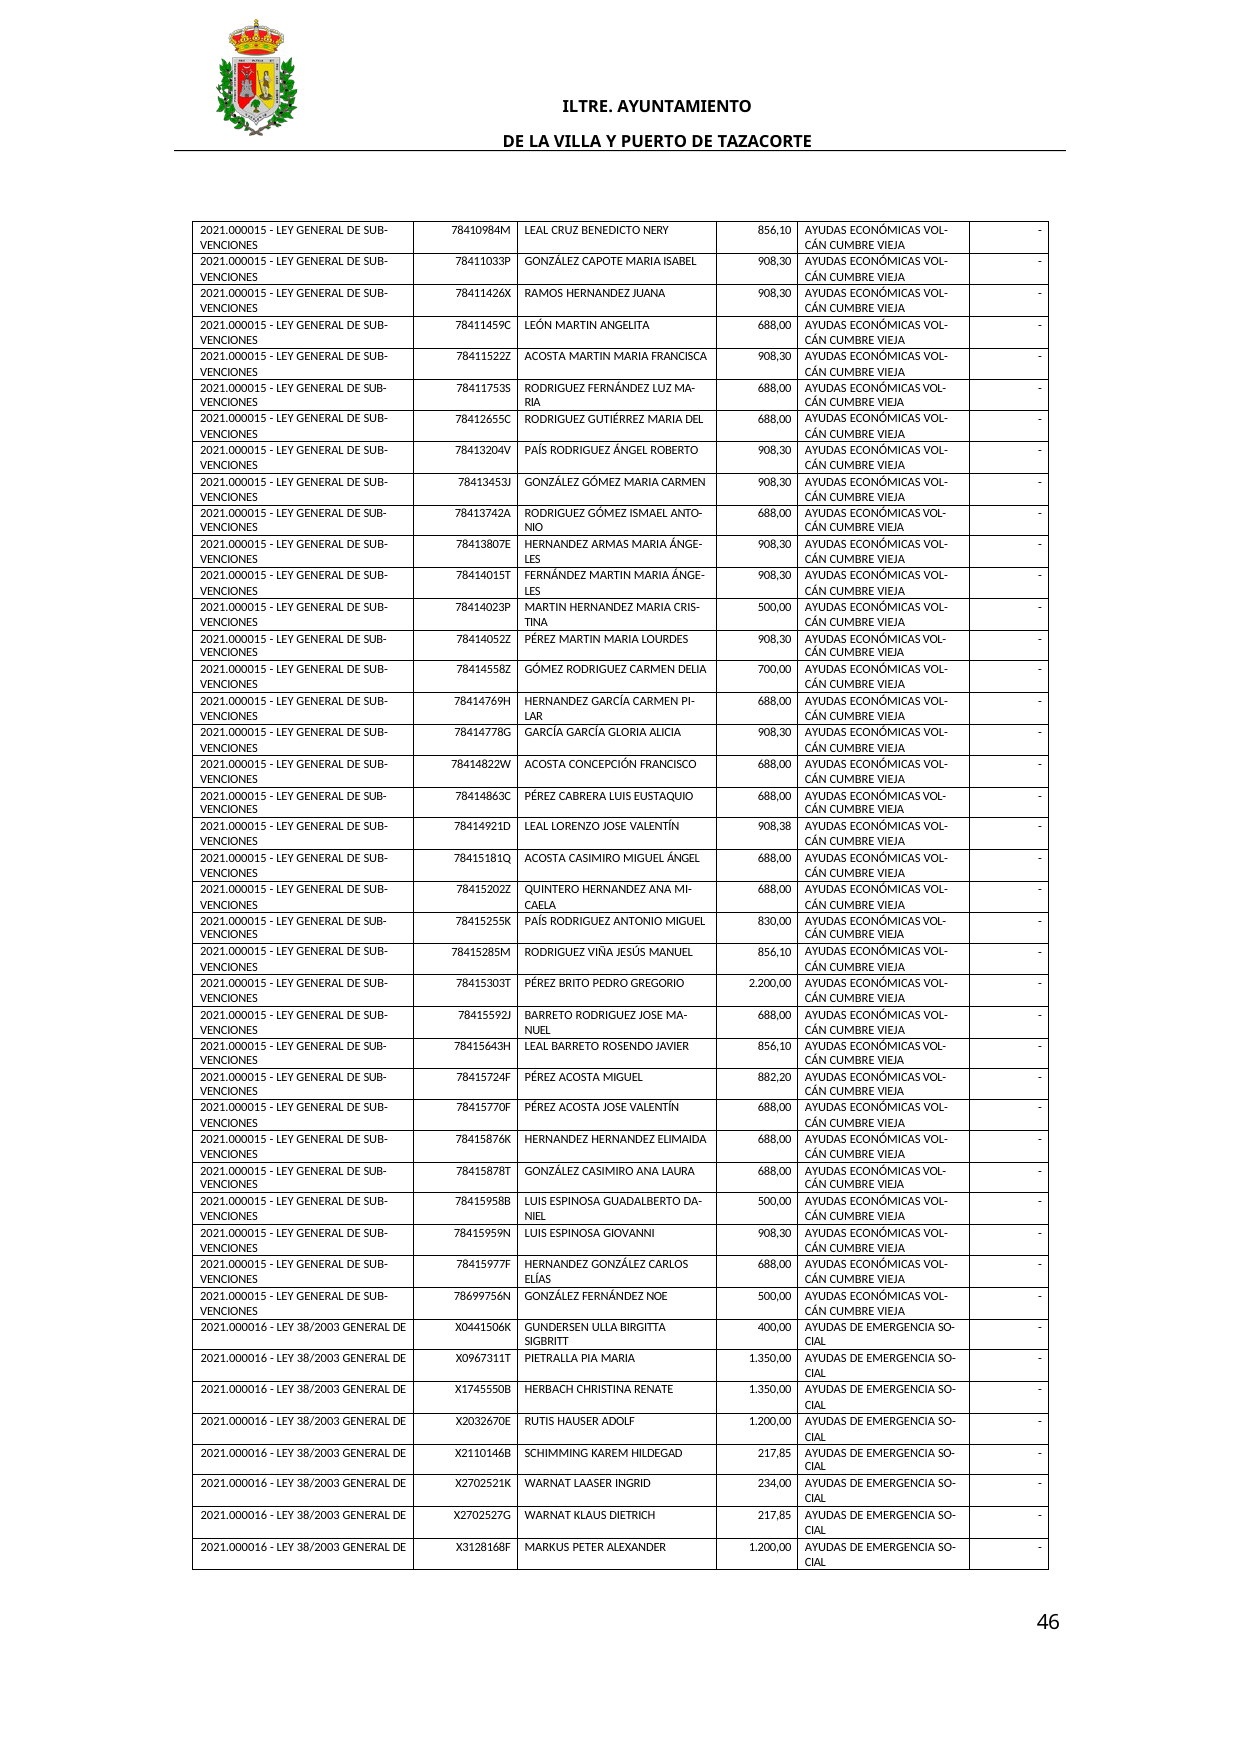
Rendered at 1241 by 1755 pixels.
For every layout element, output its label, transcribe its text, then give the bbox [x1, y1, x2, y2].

table_cell PÉREZ ACOSTA MIGUEL [518, 1069, 716, 1098]
table_cell 2021.000015 - LEY GENERAL DE SUB- VENCIONES [193, 474, 413, 504]
table_cell 500,00 [717, 1288, 797, 1319]
table_cell - [970, 1539, 1048, 1569]
table_cell HERNANDEZ GARCÍA CARMEN PI- LAR [518, 693, 716, 723]
table_cell 2021.000016 - LEY 38/2003 GENERAL DE [193, 1350, 413, 1381]
table_cell GONZÁLEZ GÓMEZ MARIA CARMEN [518, 474, 716, 504]
table_cell 856,10 [717, 1039, 797, 1068]
table_cell RODRIGUEZ GÓMEZ ISMAEL ANTO- NIO [518, 506, 716, 535]
table_cell 2021.000015 - LEY GENERAL DE SUB- VENCIONES [193, 317, 413, 348]
table_cell AYUDAS ECONÓMICAS VOL- CÁN CUMBRE VIEJA [798, 1039, 969, 1068]
table_cell 78415959N [414, 1225, 517, 1255]
table_cell 1.200,00 [717, 1539, 797, 1569]
table_cell - [970, 975, 1048, 1006]
table_cell 78414921D [414, 818, 517, 849]
table_cell - [970, 1507, 1048, 1538]
table_cell 1.200,00 [717, 1414, 797, 1444]
table_cell - [970, 1256, 1048, 1287]
table_cell 2021.000016 - LEY 38/2003 GENERAL DE [193, 1507, 413, 1538]
table_cell GUNDERSEN ULLA BIRGITTA SIGBRITT [518, 1320, 716, 1349]
table_cell AYUDAS DE EMERGENCIA SO- CIAL [798, 1350, 969, 1381]
table_cell 688,00 [717, 882, 797, 912]
table_cell RODRIGUEZ FERNÁNDEZ LUZ MA- RIA [518, 380, 716, 409]
table_cell 830,00 [717, 913, 797, 942]
table_cell - [970, 882, 1048, 912]
table_cell - [970, 1382, 1048, 1412]
table_cell GONZÁLEZ CAPOTE MARIA ISABEL [518, 254, 716, 284]
table_cell 78414863C [414, 788, 517, 817]
table_cell AYUDAS ECONÓMICAS VOL- CÁN CUMBRE VIEJA [798, 568, 969, 598]
table_header - [970, 222, 1048, 253]
table_cell 2021.000015 - LEY GENERAL DE SUB- VENCIONES [193, 1288, 413, 1319]
table_cell AYUDAS ECONÓMICAS VOL- CÁN CUMBRE VIEJA [798, 693, 969, 723]
table_cell PÉREZ MARTIN MARIA LOURDES [518, 631, 716, 660]
table_cell ACOSTA MARTIN MARIA FRANCISCA [518, 349, 716, 379]
table_cell 78415255K [414, 913, 517, 942]
table_cell BARRETO RODRIGUEZ JOSE MA- NUEL [518, 1007, 716, 1037]
table_cell 78415303T [414, 975, 517, 1006]
table_cell X1745550B [414, 1382, 517, 1412]
table_cell MARTIN HERNANDEZ MARIA CRIS- TINA [518, 599, 716, 630]
table_cell 78415977F [414, 1256, 517, 1287]
table_cell QUINTERO HERNANDEZ ANA MI- CAELA [518, 882, 716, 912]
table_cell 2021.000015 - LEY GENERAL DE SUB- VENCIONES [193, 254, 413, 284]
table_cell 688,00 [717, 756, 797, 787]
table_cell GÓMEZ RODRIGUEZ CARMEN DELIA [518, 661, 716, 692]
table_cell AYUDAS ECONÓMICAS VOL- CÁN CUMBRE VIEJA [798, 506, 969, 535]
table_cell 78413453J [414, 474, 517, 504]
table_cell RODRIGUEZ GUTIÉRREZ MARIA DEL [518, 411, 716, 441]
table_cell AYUDAS ECONÓMICAS VOL- CÁN CUMBRE VIEJA [798, 1131, 969, 1162]
table_cell AYUDAS DE EMERGENCIA SO- CIAL [798, 1475, 969, 1506]
table_cell 2021.000015 - LEY GENERAL DE SUB- VENCIONES [193, 1163, 413, 1192]
table_cell 908,30 [717, 474, 797, 504]
table_cell - [970, 254, 1048, 284]
table_cell 688,00 [717, 1256, 797, 1287]
table_header 2021.000015 - LEY GENERAL DE SUB- VENCIONES [193, 222, 413, 253]
table_cell - [970, 599, 1048, 630]
table_cell - [970, 568, 1048, 598]
table_cell AYUDAS ECONÓMICAS VOL- CÁN CUMBRE VIEJA [798, 254, 969, 284]
table_cell HERBACH CHRISTINA RENATE [518, 1382, 716, 1412]
table_cell 2021.000016 - LEY 38/2003 GENERAL DE [193, 1539, 413, 1569]
table_cell - [970, 1414, 1048, 1444]
table_cell - [970, 1445, 1048, 1474]
table_cell 2021.000015 - LEY GENERAL DE SUB- VENCIONES [193, 442, 413, 473]
table_cell 2021.000015 - LEY GENERAL DE SUB- VENCIONES [193, 913, 413, 942]
table_cell AYUDAS ECONÓMICAS VOL- CÁN CUMBRE VIEJA [798, 818, 969, 849]
table_cell ACOSTA CONCEPCIÓN FRANCISCO [518, 756, 716, 787]
table_cell AYUDAS ECONÓMICAS VOL- CÁN CUMBRE VIEJA [798, 1007, 969, 1037]
table_cell AYUDAS ECONÓMICAS VOL- CÁN CUMBRE VIEJA [798, 756, 969, 787]
table_cell 2021.000015 - LEY GENERAL DE SUB- VENCIONES [193, 882, 413, 912]
table_cell 2021.000015 - LEY GENERAL DE SUB- VENCIONES [193, 1256, 413, 1287]
table_cell X2702521K [414, 1475, 517, 1506]
table_cell 2021.000015 - LEY GENERAL DE SUB- VENCIONES [193, 975, 413, 1006]
table_cell 2021.000015 - LEY GENERAL DE SUB- VENCIONES [193, 536, 413, 567]
table_cell LEÓN MARTIN ANGELITA [518, 317, 716, 348]
table_cell AYUDAS DE EMERGENCIA SO- CIAL [798, 1414, 969, 1444]
table_cell 908,30 [717, 442, 797, 473]
table_cell - [970, 285, 1048, 316]
table_cell 2021.000015 - LEY GENERAL DE SUB- VENCIONES [193, 380, 413, 409]
table_cell 688,00 [717, 411, 797, 441]
table_cell - [970, 1350, 1048, 1381]
table_cell LEAL LORENZO JOSE VALENTÍN [518, 818, 716, 849]
table_cell 78412655C [414, 411, 517, 441]
table_cell - [970, 850, 1048, 881]
table_cell 234,00 [717, 1475, 797, 1506]
table_cell 78415724F [414, 1069, 517, 1098]
table_cell AYUDAS ECONÓMICAS VOL- CÁN CUMBRE VIEJA [798, 1288, 969, 1319]
table_cell ACOSTA CASIMIRO MIGUEL ÁNGEL [518, 850, 716, 881]
table_cell AYUDAS DE EMERGENCIA SO- CIAL [798, 1382, 969, 1412]
table_cell AYUDAS ECONÓMICAS VOL- CÁN CUMBRE VIEJA [798, 442, 969, 473]
table_cell - [970, 506, 1048, 535]
table_cell PÉREZ CABRERA LUIS EUSTAQUIO [518, 788, 716, 817]
table_cell - [970, 725, 1048, 755]
table_cell - [970, 1100, 1048, 1130]
table_cell 78415592J [414, 1007, 517, 1037]
table_cell PAÍS RODRIGUEZ ANTONIO MIGUEL [518, 913, 716, 942]
table_cell 400,00 [717, 1320, 797, 1349]
table_cell AYUDAS ECONÓMICAS VOL- CÁN CUMBRE VIEJA [798, 599, 969, 630]
table_cell - [970, 944, 1048, 974]
table_cell 1.350,00 [717, 1350, 797, 1381]
table_cell GONZÁLEZ FERNÁNDEZ NOE [518, 1288, 716, 1319]
table_cell AYUDAS ECONÓMICAS VOL- CÁN CUMBRE VIEJA [798, 1069, 969, 1098]
table_header 78410984M [414, 222, 517, 253]
table_cell 688,00 [717, 788, 797, 817]
table_cell AYUDAS ECONÓMICAS VOL- CÁN CUMBRE VIEJA [798, 1163, 969, 1192]
table_cell AYUDAS ECONÓMICAS VOL- CÁN CUMBRE VIEJA [798, 1193, 969, 1224]
table_cell AYUDAS DE EMERGENCIA SO- CIAL [798, 1320, 969, 1349]
table_cell 2021.000015 - LEY GENERAL DE SUB- VENCIONES [193, 631, 413, 660]
table_cell - [970, 349, 1048, 379]
table_cell 908,30 [717, 349, 797, 379]
table_cell 2021.000015 - LEY GENERAL DE SUB- VENCIONES [193, 506, 413, 535]
table_cell 78411459C [414, 317, 517, 348]
table_cell FERNÁNDEZ MARTIN MARIA ÁNGE- LES [518, 568, 716, 598]
table_cell 688,00 [717, 1163, 797, 1192]
table_cell 908,30 [717, 725, 797, 755]
table_cell 688,00 [717, 693, 797, 723]
table_cell 78414015T [414, 568, 517, 598]
table_cell - [970, 1069, 1048, 1098]
table_cell 2021.000015 - LEY GENERAL DE SUB- VENCIONES [193, 599, 413, 630]
table_cell 856,10 [717, 944, 797, 974]
table_cell 2021.000016 - LEY 38/2003 GENERAL DE [193, 1382, 413, 1412]
table_cell - [970, 1039, 1048, 1068]
table_cell 2021.000015 - LEY GENERAL DE SUB- VENCIONES [193, 1100, 413, 1130]
table_cell AYUDAS ECONÓMICAS VOL- CÁN CUMBRE VIEJA [798, 788, 969, 817]
table_cell 2021.000015 - LEY GENERAL DE SUB- VENCIONES [193, 349, 413, 379]
table_cell GARCÍA GARCÍA GLORIA ALICIA [518, 725, 716, 755]
table_cell AYUDAS ECONÓMICAS VOL- CÁN CUMBRE VIEJA [798, 631, 969, 660]
table_cell 2021.000015 - LEY GENERAL DE SUB- VENCIONES [193, 1225, 413, 1255]
table_cell 500,00 [717, 599, 797, 630]
table_cell MARKUS PETER ALEXANDER [518, 1539, 716, 1569]
table_cell - [970, 631, 1048, 660]
table_cell 688,00 [717, 506, 797, 535]
table_cell PÉREZ BRITO PEDRO GREGORIO [518, 975, 716, 1006]
table_cell 2021.000016 - LEY 38/2003 GENERAL DE [193, 1475, 413, 1506]
table_cell AYUDAS ECONÓMICAS VOL- CÁN CUMBRE VIEJA [798, 285, 969, 316]
table_cell 908,30 [717, 568, 797, 598]
table_cell AYUDAS ECONÓMICAS VOL- CÁN CUMBRE VIEJA [798, 349, 969, 379]
table_cell LUIS ESPINOSA GUADALBERTO DA- NIEL [518, 1193, 716, 1224]
table_cell RAMOS HERNANDEZ JUANA [518, 285, 716, 316]
table_cell AYUDAS ECONÓMICAS VOL- CÁN CUMBRE VIEJA [798, 380, 969, 409]
table_cell 500,00 [717, 1193, 797, 1224]
table_cell 217,85 [717, 1445, 797, 1474]
table_cell - [970, 474, 1048, 504]
table_cell - [970, 1131, 1048, 1162]
table_cell PÉREZ ACOSTA JOSE VALENTÍN [518, 1100, 716, 1130]
table_cell - [970, 788, 1048, 817]
table_cell 78415285M [414, 944, 517, 974]
table_cell 78415181Q [414, 850, 517, 881]
table_cell 908,30 [717, 536, 797, 567]
table_cell AYUDAS ECONÓMICAS VOL- CÁN CUMBRE VIEJA [798, 850, 969, 881]
table_cell 78413742A [414, 506, 517, 535]
table_cell 78413204V [414, 442, 517, 473]
table_cell 78415643H [414, 1039, 517, 1068]
table_cell - [970, 442, 1048, 473]
table_cell 688,00 [717, 1100, 797, 1130]
table_cell 2021.000015 - LEY GENERAL DE SUB- VENCIONES [193, 1007, 413, 1037]
table_cell AYUDAS ECONÓMICAS VOL- CÁN CUMBRE VIEJA [798, 882, 969, 912]
table_cell 78414769H [414, 693, 517, 723]
table_cell X2702527G [414, 1507, 517, 1538]
table_header AYUDAS ECONÓMICAS VOL- CÁN CUMBRE VIEJA [798, 222, 969, 253]
table_cell - [970, 1475, 1048, 1506]
table_cell 688,00 [717, 1131, 797, 1162]
table_cell X3128168F [414, 1539, 517, 1569]
table_cell 2021.000015 - LEY GENERAL DE SUB- VENCIONES [193, 944, 413, 974]
table_cell HERNANDEZ GONZÁLEZ CARLOS ELÍAS [518, 1256, 716, 1287]
table_cell - [970, 1225, 1048, 1255]
table_cell 908,30 [717, 1225, 797, 1255]
table_cell 78415958B [414, 1193, 517, 1224]
table_cell PIETRALLA PIA MARIA [518, 1350, 716, 1381]
table_cell 2021.000016 - LEY 38/2003 GENERAL DE [193, 1445, 413, 1474]
table_cell AYUDAS ECONÓMICAS VOL- CÁN CUMBRE VIEJA [798, 1100, 969, 1130]
table_cell 78414822W [414, 756, 517, 787]
table_cell 908,30 [717, 631, 797, 660]
table_cell GONZÁLEZ CASIMIRO ANA LAURA [518, 1163, 716, 1192]
table_cell AYUDAS ECONÓMICAS VOL- CÁN CUMBRE VIEJA [798, 411, 969, 441]
table_cell 78414558Z [414, 661, 517, 692]
table_cell - [970, 1320, 1048, 1349]
table_cell - [970, 913, 1048, 942]
table_cell 78699756N [414, 1288, 517, 1319]
table_cell X0441506K [414, 1320, 517, 1349]
table_cell 2021.000015 - LEY GENERAL DE SUB- VENCIONES [193, 756, 413, 787]
table_cell 78414778G [414, 725, 517, 755]
table_cell 688,00 [717, 380, 797, 409]
table_cell - [970, 756, 1048, 787]
table_header LEAL CRUZ BENEDICTO NERY [518, 222, 716, 253]
table_cell RODRIGUEZ VIÑA JESÚS MANUEL [518, 944, 716, 974]
table_cell 2021.000015 - LEY GENERAL DE SUB- VENCIONES [193, 1069, 413, 1098]
table_cell - [970, 661, 1048, 692]
table_cell - [970, 818, 1048, 849]
table_cell 2021.000015 - LEY GENERAL DE SUB- VENCIONES [193, 285, 413, 316]
table_cell 78415770F [414, 1100, 517, 1130]
table_cell - [970, 693, 1048, 723]
table_cell WARNAT KLAUS DIETRICH [518, 1507, 716, 1538]
table_cell - [970, 317, 1048, 348]
table_cell AYUDAS ECONÓMICAS VOL- CÁN CUMBRE VIEJA [798, 661, 969, 692]
table_cell RUTIS HAUSER ADOLF [518, 1414, 716, 1444]
table_cell - [970, 380, 1048, 409]
table_cell 78411753S [414, 380, 517, 409]
table_cell 2021.000015 - LEY GENERAL DE SUB- VENCIONES [193, 725, 413, 755]
table_cell 2021.000016 - LEY 38/2003 GENERAL DE [193, 1414, 413, 1444]
table_cell - [970, 1288, 1048, 1319]
table_cell - [970, 411, 1048, 441]
table_cell AYUDAS ECONÓMICAS VOL- CÁN CUMBRE VIEJA [798, 317, 969, 348]
table_cell AYUDAS ECONÓMICAS VOL- CÁN CUMBRE VIEJA [798, 1225, 969, 1255]
table_cell 78411426X [414, 285, 517, 316]
table_cell LEAL BARRETO ROSENDO JAVIER [518, 1039, 716, 1068]
table_cell 908,38 [717, 818, 797, 849]
table_cell 2021.000015 - LEY GENERAL DE SUB- VENCIONES [193, 818, 413, 849]
table_cell X2110146B [414, 1445, 517, 1474]
table_cell 2021.000015 - LEY GENERAL DE SUB- VENCIONES [193, 850, 413, 881]
table_cell 1.350,00 [717, 1382, 797, 1412]
table_cell AYUDAS DE EMERGENCIA SO- CIAL [798, 1507, 969, 1538]
table_cell AYUDAS DE EMERGENCIA SO- CIAL [798, 1539, 969, 1569]
table_cell - [970, 536, 1048, 567]
table_cell 78414023P [414, 599, 517, 630]
table_cell 2021.000015 - LEY GENERAL DE SUB- VENCIONES [193, 1131, 413, 1162]
table_cell AYUDAS ECONÓMICAS VOL- CÁN CUMBRE VIEJA [798, 975, 969, 1006]
table_cell 78415202Z [414, 882, 517, 912]
table_cell AYUDAS ECONÓMICAS VOL- CÁN CUMBRE VIEJA [798, 474, 969, 504]
table_cell X0967311T [414, 1350, 517, 1381]
table_cell 908,30 [717, 285, 797, 316]
table_cell SCHIMMING KAREM HILDEGAD [518, 1445, 716, 1474]
table_cell - [970, 1163, 1048, 1192]
table_cell 78411522Z [414, 349, 517, 379]
table_cell AYUDAS DE EMERGENCIA SO- CIAL [798, 1445, 969, 1474]
table_cell HERNANDEZ ARMAS MARIA ÁNGE- LES [518, 536, 716, 567]
table_cell 688,00 [717, 1007, 797, 1037]
table_cell PAÍS RODRIGUEZ ÁNGEL ROBERTO [518, 442, 716, 473]
table_cell 78414052Z [414, 631, 517, 660]
table_cell - [970, 1193, 1048, 1224]
table_cell 78411033P [414, 254, 517, 284]
table_cell 2021.000015 - LEY GENERAL DE SUB- VENCIONES [193, 661, 413, 692]
table_cell LUIS ESPINOSA GIOVANNI [518, 1225, 716, 1255]
table_cell HERNANDEZ HERNANDEZ ELIMAIDA [518, 1131, 716, 1162]
table_cell 78413807E [414, 536, 517, 567]
table_cell 688,00 [717, 317, 797, 348]
table_cell 2021.000015 - LEY GENERAL DE SUB- VENCIONES [193, 568, 413, 598]
table_cell 688,00 [717, 850, 797, 881]
table_cell 2.200,00 [717, 975, 797, 1006]
table_cell WARNAT LAASER INGRID [518, 1475, 716, 1506]
table_cell 700,00 [717, 661, 797, 692]
table_cell 2021.000015 - LEY GENERAL DE SUB- VENCIONES [193, 1039, 413, 1068]
table_cell 217,85 [717, 1507, 797, 1538]
table_header 856,10 [717, 222, 797, 253]
table_cell 2021.000015 - LEY GENERAL DE SUB- VENCIONES [193, 788, 413, 817]
table_cell 2021.000015 - LEY GENERAL DE SUB- VENCIONES [193, 411, 413, 441]
table_cell AYUDAS ECONÓMICAS VOL- CÁN CUMBRE VIEJA [798, 725, 969, 755]
table_cell X2032670E [414, 1414, 517, 1444]
table_cell 2021.000015 - LEY GENERAL DE SUB- VENCIONES [193, 1193, 413, 1224]
table_cell 2021.000016 - LEY 38/2003 GENERAL DE [193, 1320, 413, 1349]
table_cell AYUDAS ECONÓMICAS VOL- CÁN CUMBRE VIEJA [798, 536, 969, 567]
table_cell 882,20 [717, 1069, 797, 1098]
table_cell - [970, 1007, 1048, 1037]
table_cell 78415876K [414, 1131, 517, 1162]
table_cell 2021.000015 - LEY GENERAL DE SUB- VENCIONES [193, 693, 413, 723]
table_cell 78415878T [414, 1163, 517, 1192]
table_cell AYUDAS ECONÓMICAS VOL- CÁN CUMBRE VIEJA [798, 913, 969, 942]
table_cell 908,30 [717, 254, 797, 284]
table_cell AYUDAS ECONÓMICAS VOL- CÁN CUMBRE VIEJA [798, 1256, 969, 1287]
table_cell AYUDAS ECONÓMICAS VOL- CÁN CUMBRE VIEJA [798, 944, 969, 974]
